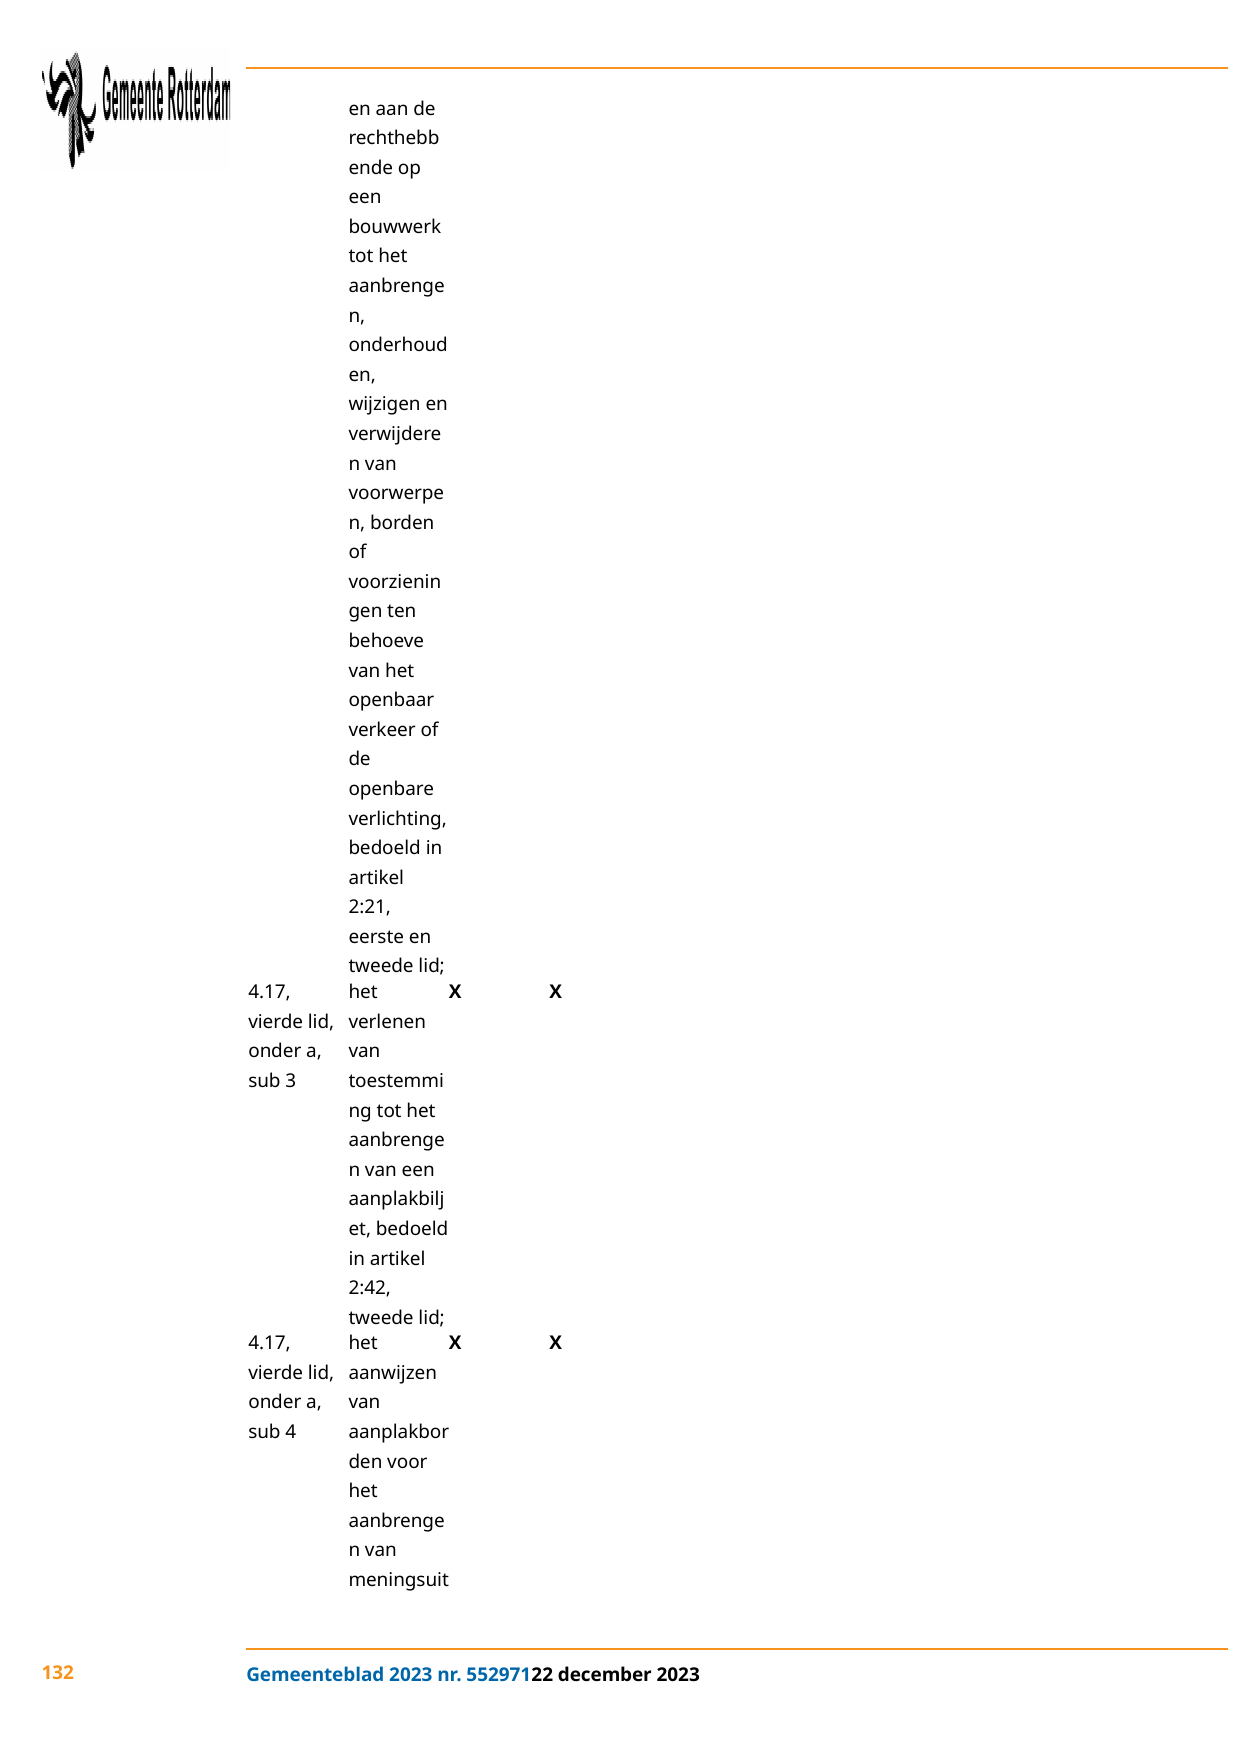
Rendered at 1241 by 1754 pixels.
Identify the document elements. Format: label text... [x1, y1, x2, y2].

table_cell [549, 95, 649, 978]
table_cell X [549, 1330, 649, 1592]
table_cell [750, 979, 850, 1329]
table_cell [951, 95, 1051, 978]
table_cell X [449, 979, 549, 1329]
table_cell [650, 979, 750, 1329]
table_cell X [449, 1330, 549, 1592]
table_cell [650, 1330, 750, 1592]
table_cell [1051, 1330, 1152, 1592]
table_cell het verlenen van toestemming tot het aanbrengen van een aanplakbiljet, bedoeld in artikel 2:42, tweede lid; [348, 979, 449, 1329]
table_cell 4.17, vierde lid, onder a, sub 3 [248, 979, 348, 1329]
table_cell [750, 1330, 850, 1592]
table_cell X [549, 979, 649, 1329]
table_cell [850, 95, 951, 978]
table_cell [650, 95, 750, 978]
table_cell 4.17, vierde lid, onder a, sub 4 [248, 1330, 348, 1592]
table_cell [951, 979, 1051, 1329]
table_cell [850, 979, 951, 1329]
table_cell [850, 1330, 951, 1592]
table_cell [750, 95, 850, 978]
table_cell het aanwijzen van aanplakborden voor het aanbrengen van meningsuit [348, 1330, 449, 1592]
table_cell [1051, 95, 1152, 978]
table_cell [449, 95, 549, 978]
picture [41, 47, 231, 172]
table_cell [1051, 979, 1152, 1329]
table_cell [248, 95, 348, 978]
table_cell en aan de rechthebbende op een bouwwerk tot het aanbrengen, onderhouden, wijzigen en verwijderen van voorwerpen, borden of voorzieningen ten behoeve van het openbaar verkeer of de openbare verlichting, bedoeld in artikel 2:21, eerste en tweede lid; [348, 95, 449, 978]
table_cell [951, 1330, 1051, 1592]
